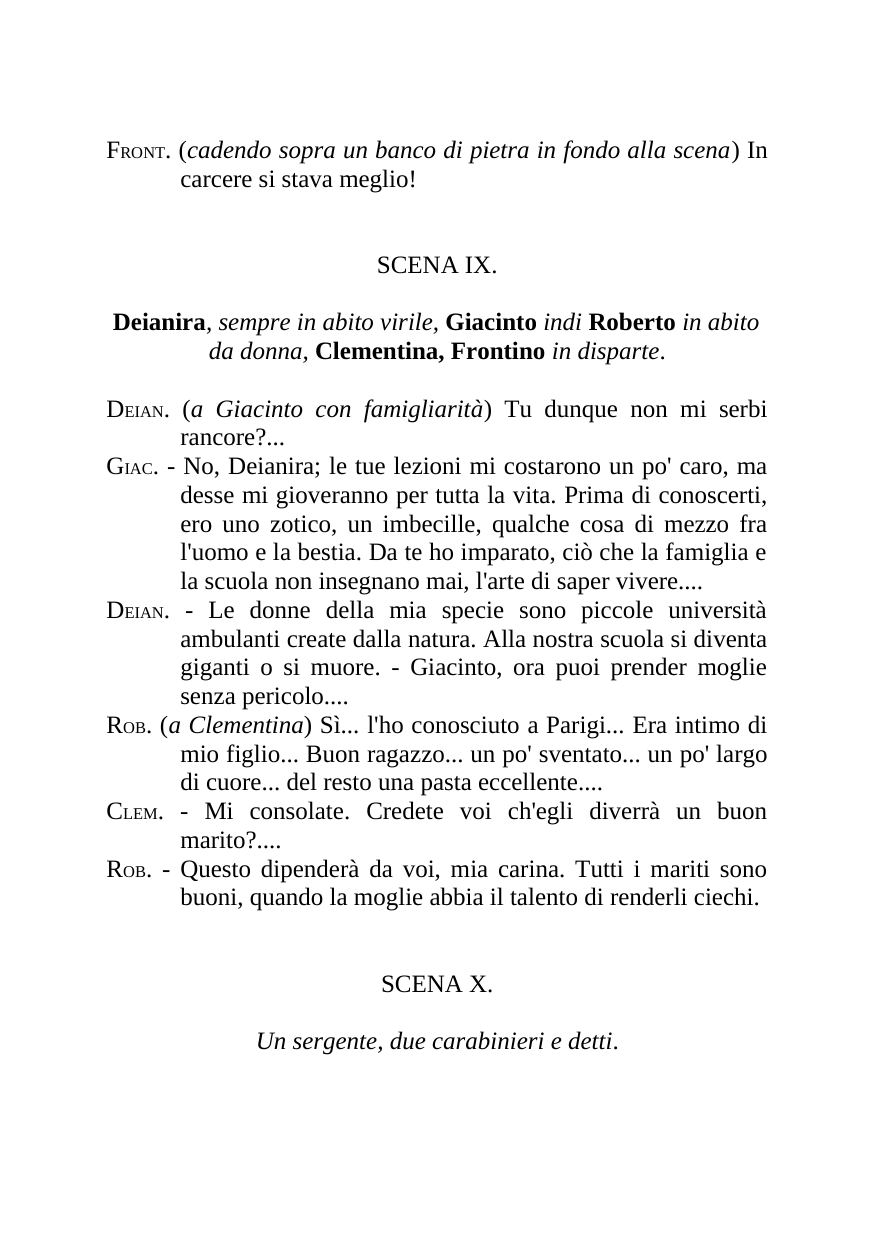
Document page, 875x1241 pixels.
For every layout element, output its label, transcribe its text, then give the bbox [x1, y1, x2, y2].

text Un sergente, due carabinieri e detti. [106, 1026, 768, 1055]
text Giac. - No, Deianira; le tue lezioni mi costarono un po' caro, ma desse mi gioveranno per tutta la vita. Prima di conoscerti, ero uno zotico, un imbecille, qualche cosa di mezzo fra l'uomo e la bestia. Da te ho imparato, ciò che la famiglia e la scuola non insegnano mai, l'arte di saper vivere.... [106, 451, 768, 595]
text Deian. - Le donne della mia specie sono piccole università ambulanti create dalla natura. Alla nostra scuola si diventa giganti o si muore. - Giacinto, ora puoi prender moglie senza pericolo.... [106, 595, 768, 710]
text Rob. (a Clementina) Sì... l'ho conosciuto a Parigi... Era intimo di mio figlio... Buon ragazzo... un po' sventato... un po' largo di cuore... del resto una pasta eccellente.... [106, 710, 768, 796]
text Rob. - Questo dipenderà da voi, mia carina. Tutti i mariti sono buoni, quando la moglie abbia il talento di renderli ciechi. [106, 854, 768, 911]
text Deianira, sempre in abito virile, Giacinto indi Roberto in abito da donna, Clementina, Frontino in disparte. [106, 307, 768, 365]
text Deian. (a Giacinto con famigliarità) Tu dunque non mi serbi rancore?... [106, 394, 768, 451]
text Clem. - Mi consolate. Credete voi ch'egli diverrà un buon marito?.... [106, 796, 768, 854]
text Front. (cadendo sopra un banco di pietra in fondo alla scena) In carcere si stava meglio! [106, 135, 768, 192]
text SCENA IX. [106, 250, 768, 279]
text SCENA X. [106, 969, 768, 997]
